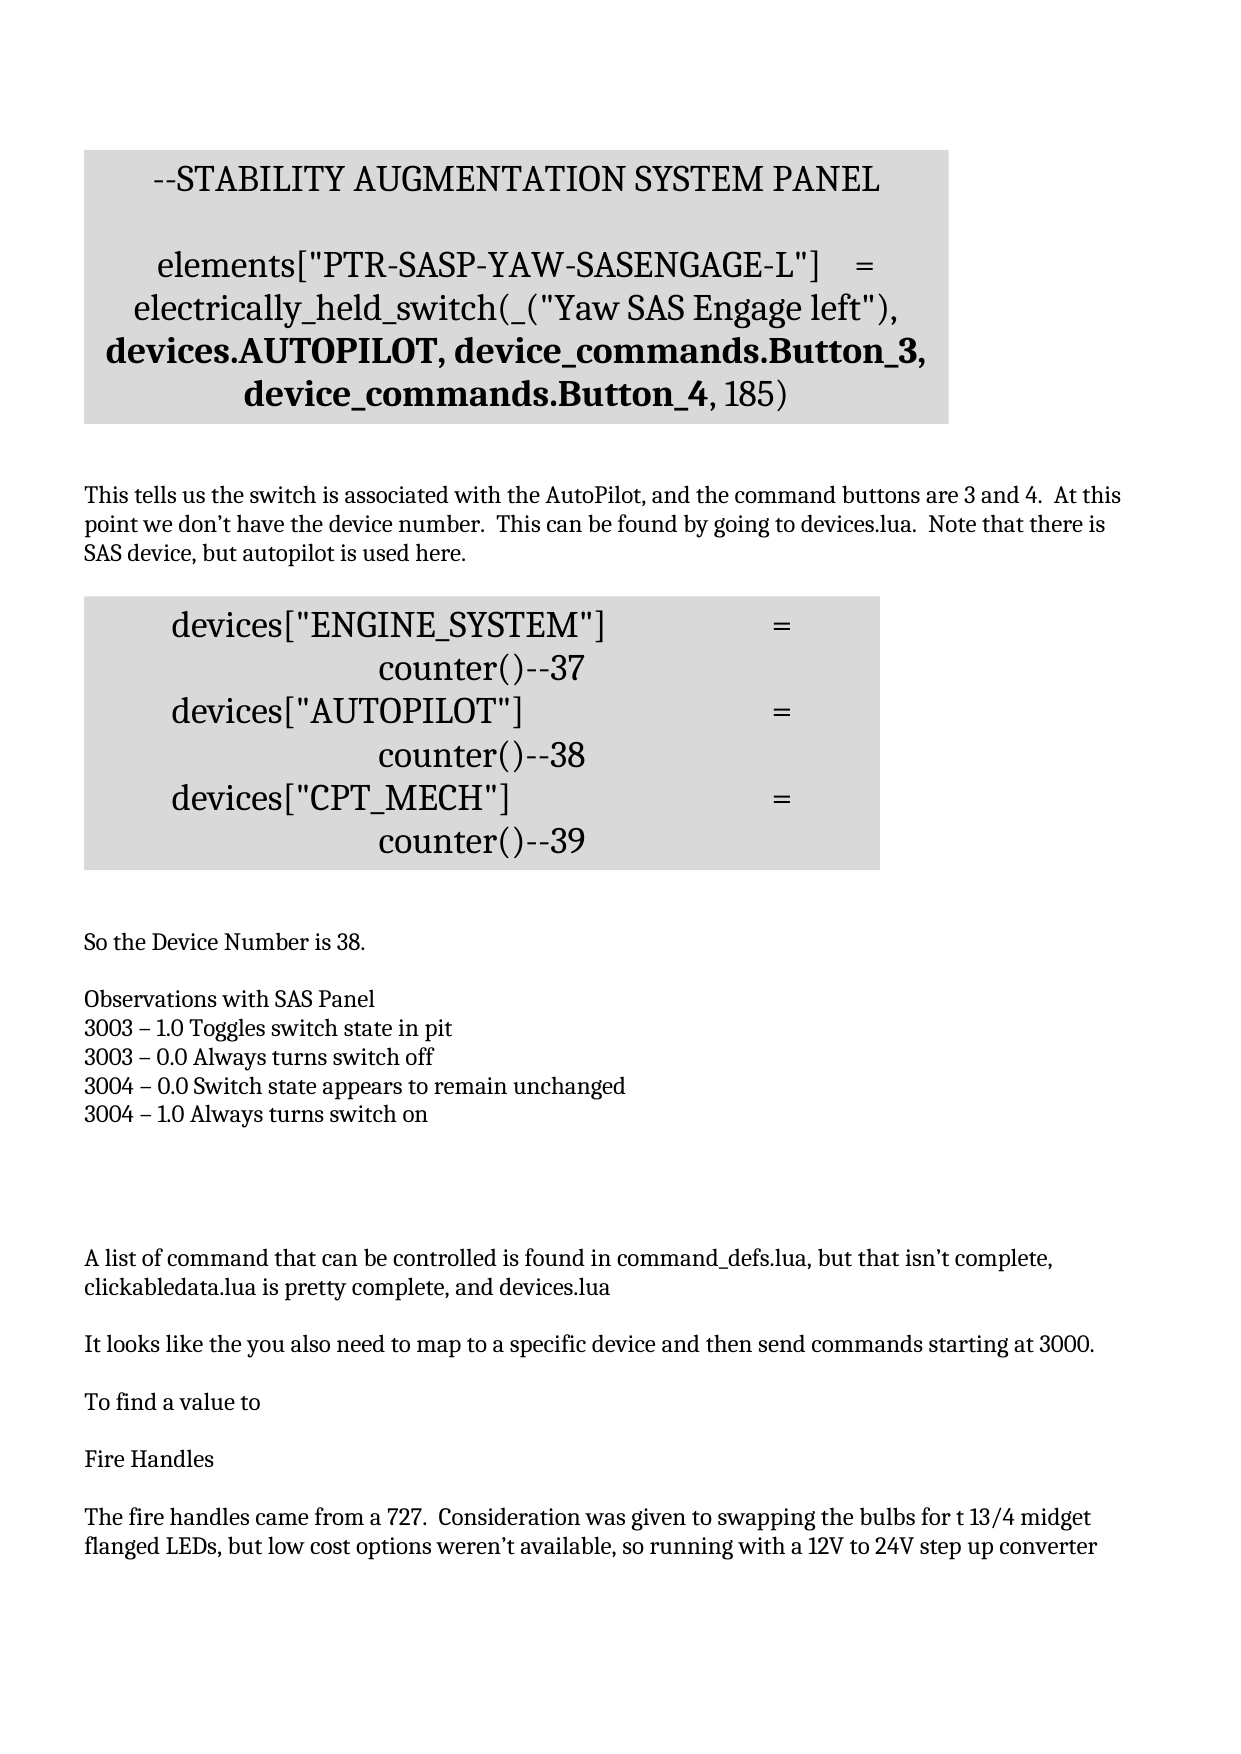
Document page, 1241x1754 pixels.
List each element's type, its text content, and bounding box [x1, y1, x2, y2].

text 3003 – 0.0 Always turns switch off [84, 1043, 1148, 1072]
text So the Device Number is 38. [84, 928, 1148, 957]
text This tells us the switch is associated with the AutoPilot, and the command buttons are 3 and 4. At this point we don’t have the device number. This can be found by going to devices.lua. Note that there is SAS device, but autopilot is used here. [84, 481, 1148, 568]
text To find a value to [84, 1388, 1148, 1417]
text Observations with SAS Panel [84, 985, 1148, 1014]
text 3003 – 1.0 Toggles switch state in pit [84, 1014, 1148, 1043]
text 3004 – 1.0 Always turns switch on [84, 1100, 1148, 1129]
text A list of command that can be controlled is found in command_defs.lua, but that isn’t complete, clickabledata.lua is pretty complete, and devices.lua [84, 1244, 1148, 1302]
text The fire handles came from a 727. Consideration was given to swapping the bulbs for t 13/4 midget flanged LEDs, but low cost options weren’t available, so running with a 12V to 24V step up converter [84, 1503, 1148, 1560]
text It looks like the you also need to map to a specific device and then send commands starting at 3000. [84, 1330, 1148, 1359]
text Fire Handles [84, 1445, 1148, 1474]
text 3004 – 0.0 Switch state appears to remain unchanged [84, 1072, 1148, 1100]
